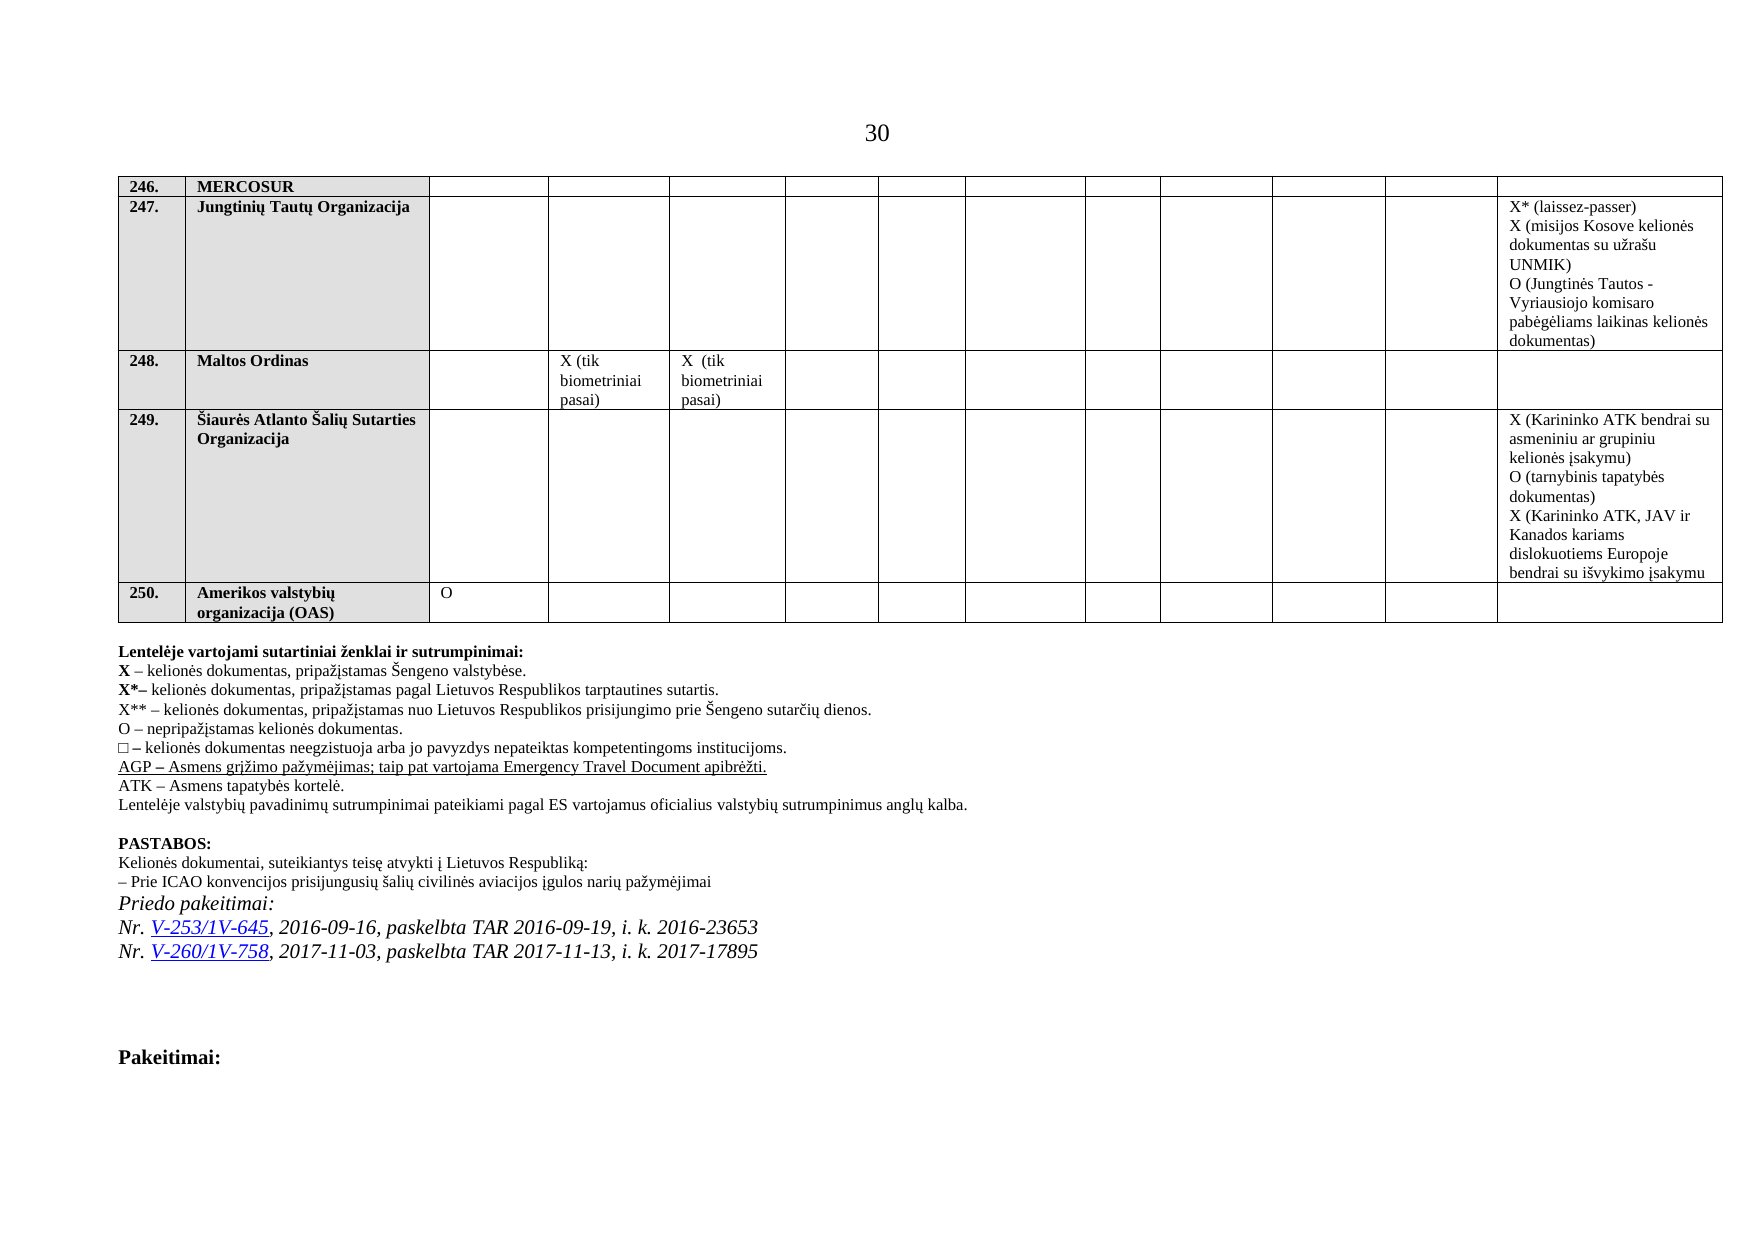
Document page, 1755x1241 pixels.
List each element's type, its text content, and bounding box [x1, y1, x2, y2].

text Pakeitimai: [118, 1045, 1636, 1069]
table_cell [1086, 583, 1160, 622]
subtitle ATK – Asmens tapatybės kortelė. [118, 776, 1636, 795]
table_cell [1386, 351, 1497, 409]
subtitle O – nepripažįstamas kelionės dokumentas. [118, 718, 1636, 738]
table_cell 246. [119, 177, 185, 196]
table_cell X (tik biometriniai pasai) [549, 351, 669, 409]
table_cell 247. [119, 197, 185, 350]
table_cell [1086, 410, 1160, 582]
text □ – kelionės dokumentas neegzistuoja arba jo pavyzdys nepateiktas kompetentingoms institucijoms. [118, 738, 1636, 757]
table_cell [786, 410, 878, 582]
table_cell [879, 351, 965, 409]
text Kelionės dokumentai, suteikiantys teisę atvykti į Lietuvos Respubliką: [118, 853, 1636, 872]
table_cell [1161, 177, 1272, 196]
table_cell [549, 583, 669, 622]
text – Prie ICAO konvencijos prisijungusių šalių civilinės aviacijos įgulos narių pažymėjimai [118, 872, 1636, 891]
table_cell [1161, 197, 1272, 350]
table_cell [430, 177, 548, 196]
table_cell [1386, 197, 1497, 350]
table_cell [966, 197, 1085, 350]
table_cell [1273, 351, 1385, 409]
subtitle PASTABOS: [118, 833, 1636, 853]
text Lentelėje valstybių pavadinimų sutrumpinimai pateikiami pagal ES vartojamus oficialius valstybių sutrumpinimus anglų kalba. [118, 795, 1636, 814]
table_cell [1161, 583, 1272, 622]
table_cell [430, 410, 548, 582]
table_cell Amerikos valstybių organizacija (OAS) [186, 583, 429, 622]
table_cell [549, 177, 669, 196]
table_cell X* (laissez-passer) X (misijos Kosove kelionės dokumentas su užrašu UNMIK) O (Jungtinės Tautos -Vyriausiojo komisaro pabėgėliams laikinas kelionės dokumentas) [1498, 197, 1722, 350]
table_cell O [430, 583, 548, 622]
table_cell 250. [119, 583, 185, 622]
table_cell [1086, 197, 1160, 350]
table_cell [430, 351, 548, 409]
table_cell Maltos Ordinas [186, 351, 429, 409]
table_cell [1161, 410, 1272, 582]
table_cell [549, 197, 669, 350]
table_cell [786, 351, 878, 409]
table_cell MERCOSUR [186, 177, 429, 196]
table_cell [1086, 351, 1160, 409]
table_cell 248. [119, 351, 185, 409]
table_cell [670, 583, 785, 622]
text Nr. V-253/1V-645, 2016-09-16, paskelbta TAR 2016-09-19, i. k. 2016-23653 [118, 915, 1636, 939]
table_cell [879, 583, 965, 622]
table_cell [966, 410, 1085, 582]
table_cell Šiaurės Atlanto Šalių Sutarties Organizacija [186, 410, 429, 582]
table_cell [1086, 177, 1160, 196]
table_cell [1386, 410, 1497, 582]
table_cell Jungtinių Tautų Organizacija [186, 197, 429, 350]
table_cell [1498, 351, 1722, 409]
table_cell [670, 177, 785, 196]
table_cell [549, 410, 669, 582]
table_cell [670, 410, 785, 582]
table_cell [1273, 197, 1385, 350]
subtitle X – kelionės dokumentas, pripažįstamas Šengeno valstybėse. [118, 661, 1636, 680]
table_cell [966, 583, 1085, 622]
table_cell [879, 410, 965, 582]
subtitle X*– kelionės dokumentas, pripažįstamas pagal Lietuvos Respublikos tarptautines sutartis. [118, 680, 1636, 699]
subtitle AGP – Asmens grįžimo pažymėjimas; taip pat vartojama Emergency Travel Document apibrėžti. [118, 757, 1636, 776]
table_cell [670, 197, 785, 350]
table_cell [430, 197, 548, 350]
table_cell [879, 177, 965, 196]
table_cell X (Karininko ATK bendrai su asmeniniu ar grupiniu kelionės įsakymu) O (tarnybinis tapatybės dokumentas) X (Karininko ATK, JAV ir Kanados kariams dislokuotiems Europoje bendrai su išvykimo įsakymu [1498, 410, 1722, 582]
table_cell [1498, 583, 1722, 622]
table_cell [1273, 410, 1385, 582]
table_cell [786, 583, 878, 622]
subtitle Lentelėje vartojami sutartiniai ženklai ir sutrumpinimai: [118, 642, 1636, 661]
table_cell [1386, 177, 1497, 196]
text Nr. V-260/1V-758, 2017-11-03, paskelbta TAR 2017-11-13, i. k. 2017-17895 [118, 939, 1636, 963]
table_cell [1273, 583, 1385, 622]
table_cell [786, 177, 878, 196]
text X** – kelionės dokumentas, pripažįstamas nuo Lietuvos Respublikos prisijungimo prie Šengeno sutarčių dienos. [118, 699, 1636, 718]
text Priedo pakeitimai: [118, 891, 1636, 915]
table_cell X (tik biometriniai pasai) [670, 351, 785, 409]
table_cell [879, 197, 965, 350]
table_cell [1273, 177, 1385, 196]
table_cell [1498, 177, 1722, 196]
table_cell [1161, 351, 1272, 409]
table_cell [966, 351, 1085, 409]
table_cell [786, 197, 878, 350]
table_cell 249. [119, 410, 185, 582]
table_cell [1386, 583, 1497, 622]
table_cell [966, 177, 1085, 196]
